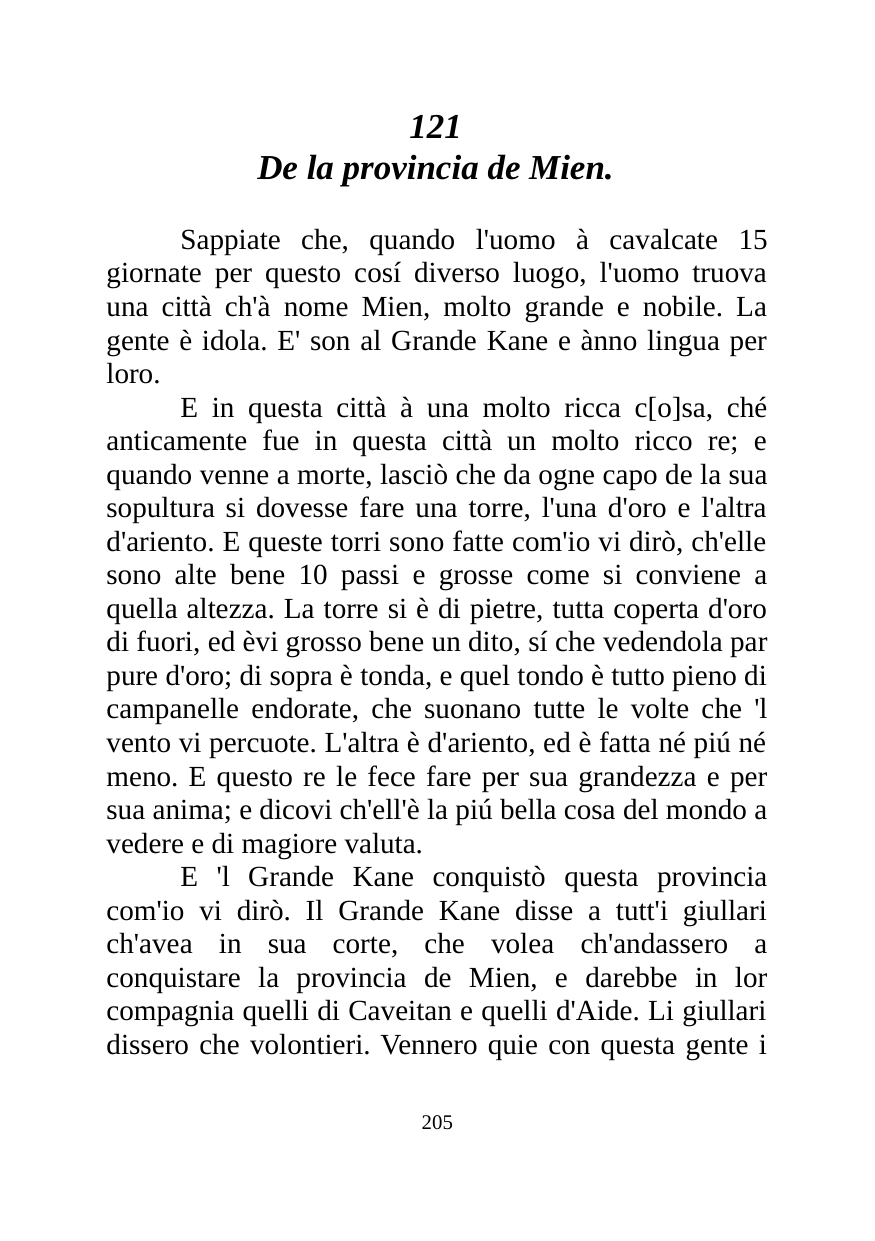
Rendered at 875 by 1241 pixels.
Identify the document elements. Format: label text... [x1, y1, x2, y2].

text E in questa città à una molto ricca c[o]sa, ché anticamente fue in questa città un molto ricco re; e quando venne a morte, lasciò che da ogne capo de la sua sopultura si dovesse fare una torre, l'una d'oro e l'altra d'ariento. E queste torri sono fatte com'io vi dirò, ch'elle sono alte bene 10 passi e grosse come si conviene a quella altezza. La torre si è di pietre, tutta coperta d'oro di fuori, ed èvi grosso bene un dito, sí che vedendola par pure d'oro; di sopra è tonda, e quel tondo è tutto pieno di campanelle endorate, che suonano tutte le volte che 'l vento vi percuote. L'altra è d'ariento, ed è fatta né piú né meno. E questo re le fece fare per sua grandezza e per sua anima; e dicovi ch'ell'è la piú bella cosa del mondo a vedere e di magiore valuta. [106, 390, 768, 859]
subtitle 121 De la provincia de Mien. [106, 106, 768, 187]
text Sappiate che, quando l'uomo à cavalcate 15 giornate per questo cosí diverso luogo, l'uomo truova una città ch'à nome Mien, molto grande e nobile. La gente è idola. E' son al Grande Kane e ànno lingua per loro. [106, 222, 768, 390]
text E 'l Grande Kane conquistò questa provincia com'io vi dirò. Il Grande Kane disse a tutt'i giullari ch'avea in sua corte, che volea ch'andassero a conquistare la provincia de Mien, e darebbe in lor compagnia quelli di Caveitan e quelli d'Aide. Li giullari dissero che volontieri. Vennero quie con questa gente i [106, 859, 768, 1061]
